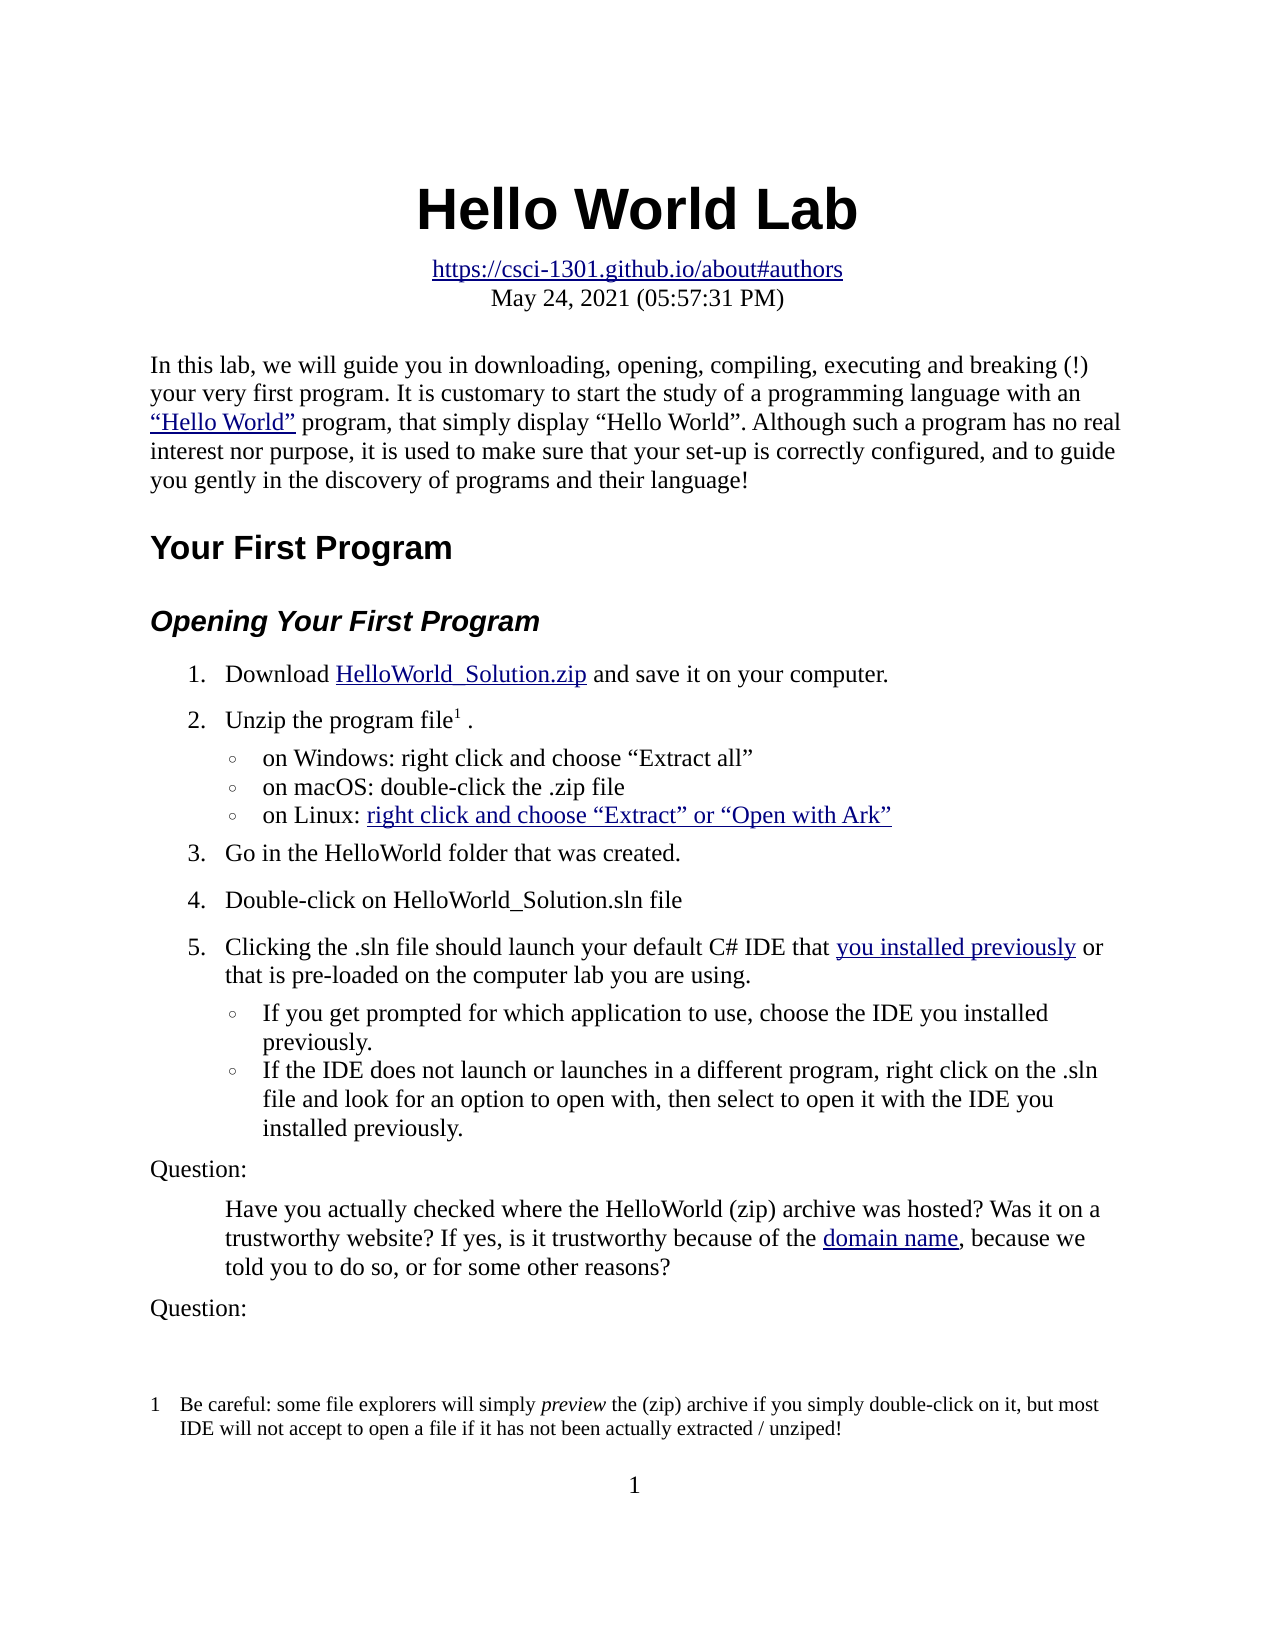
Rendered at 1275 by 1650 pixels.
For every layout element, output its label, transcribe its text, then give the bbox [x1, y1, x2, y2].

list If you get prompted for which application to use, choose the IDE you installed previously. [225, 998, 1125, 1056]
list Double-click on HelloWorld_Solution.sln file [187, 885, 1125, 914]
text https://csci-1301.github.io/about#authors [150, 254, 1125, 283]
subtitle Opening Your First Program [150, 604, 1125, 637]
list on Windows: right click and choose “Extract all” [225, 743, 1125, 772]
list Go in the HelloWorld folder that was created. [187, 838, 1125, 867]
text Have you actually checked where the HelloWorld (zip) archive was hosted? Was it on a trustworthy website? If yes, is it trustworthy because of the domain name, because we told you to do so, or for some other reasons? [225, 1194, 1125, 1281]
list Clicking the .sln file should launch your default C# IDE that you installed previously or that is pre-loaded on the computer lab you are using. [187, 932, 1125, 989]
list Unzip the program file . [187, 705, 1125, 734]
text May 24, 2021 (05:57:31 PM) [150, 283, 1125, 312]
text In this lab, we will guide you in downloading, opening, compiling, executing and breaking (!) your very first program. It is customary to start the study of a programming language with an “Hello World” program, that simply display “Hello World”. Although such a program has no real interest nor purpose, it is used to make sure that your set-up is correctly configured, and to guide you gently in the discovery of programs and their language! [150, 350, 1125, 493]
list on Linux: right click and choose “Extract” or “Open with Ark” [225, 801, 1125, 829]
list Download HelloWorld_Solution.zip and save it on your computer. [187, 659, 1125, 687]
title Hello World Lab [150, 175, 1125, 242]
subtitle Your First Program [150, 527, 1125, 566]
list Be careful: some file explorers will simply preview the (zip) archive if you simply double-click on it, but most IDE will not accept to open a file if it has not been actually extracted / unziped! [150, 1392, 1125, 1440]
list on macOS: double-click the .zip file [225, 772, 1125, 801]
list If the IDE does not launch or launches in a different program, right click on the .sln file and look for an option to open with, then select to open it with the IDE you installed previously. [225, 1056, 1125, 1142]
text Question: [150, 1154, 1125, 1182]
text Question: [150, 1293, 1125, 1321]
